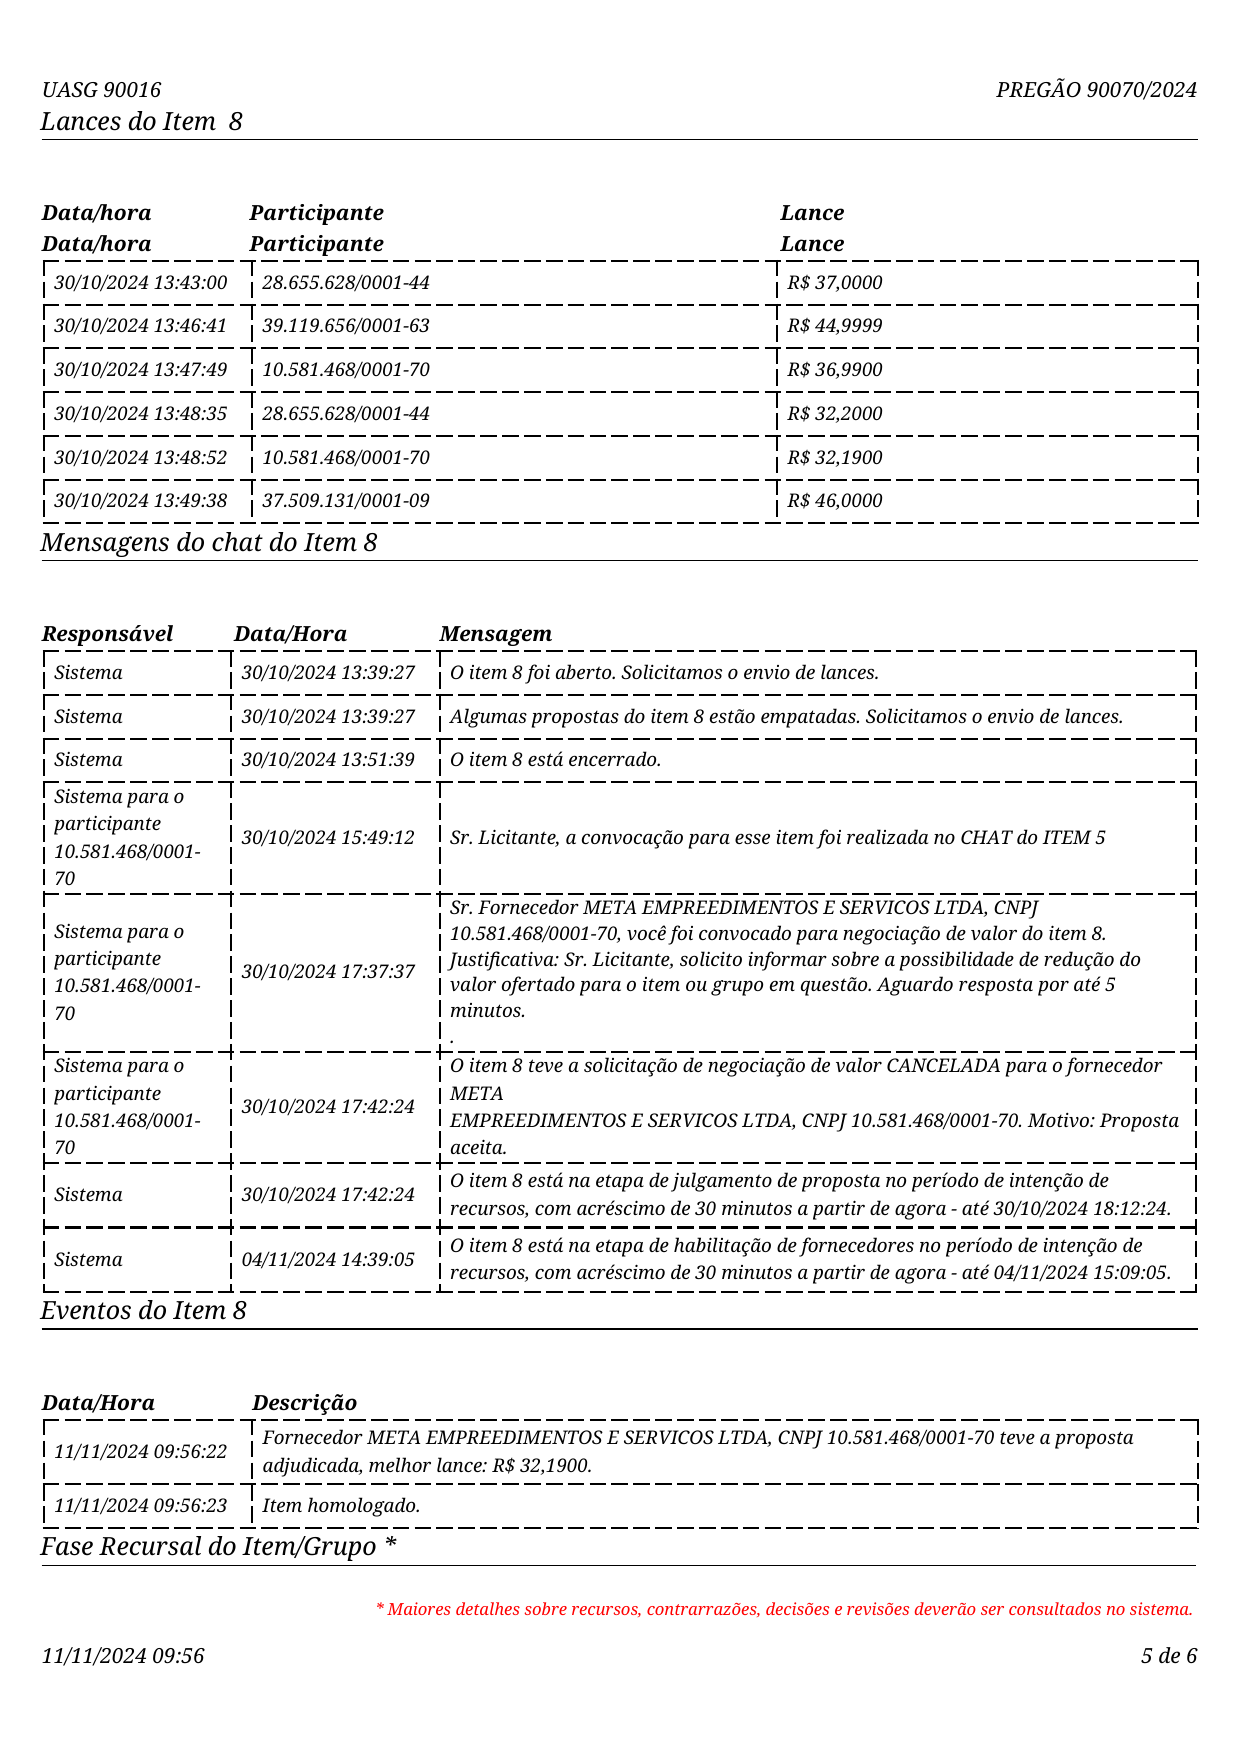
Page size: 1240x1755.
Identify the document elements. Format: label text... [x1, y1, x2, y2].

table_cell Sr. Fornecedor META EMPREEDIMENTOS E SERVICOS LTDA, CNPJ 10.581.468/0001-70, você foi convocado para negociação de valor do item 8. Justificativa: Sr. Licitante, solicito informar sobre a possibilidade de redução do valor ofertado para o item ou grupo em questão. Aguardo resposta por até 5 minutos. . [440, 893, 1196, 1051]
table_cell O item 8 está na etapa de julgamento de proposta no período de intenção de recursos, com acréscimo de 30 minutos a partir de agora - até 30/10/2024 18:12:24. [440, 1162, 1196, 1226]
table_header Sistema [44, 650, 231, 694]
table_header 28.655.628/0001-44 [252, 260, 777, 303]
table_header R$ 37,0000 [777, 260, 1198, 303]
table_cell R$ 36,9900 [777, 347, 1198, 391]
table_cell 30/10/2024 17:37:37 [231, 893, 439, 1051]
table_cell 11/11/2024 09:56:23 [44, 1483, 252, 1527]
table_cell 30/10/2024 13:48:52 [44, 435, 252, 478]
table_cell 30/10/2024 13:47:49 [44, 347, 252, 391]
text Mensagens do chat do Item 8 [40, 524, 1200, 558]
table_cell 30/10/2024 13:46:41 [44, 304, 252, 347]
table_cell Sistema para o participante 10.581.468/0001-70 [44, 781, 231, 892]
table_cell Sistema [44, 1226, 231, 1291]
table_cell R$ 32,2000 [777, 391, 1198, 435]
table_cell Sistema [44, 694, 231, 737]
table_header 30/10/2024 13:39:27 [231, 650, 439, 694]
table_cell Sistema [44, 1162, 231, 1226]
table_cell O item 8 está na etapa de habilitação de fornecedores no período de intenção de recursos, com acréscimo de 30 minutos a partir de agora - até 04/11/2024 15:09:05. [440, 1226, 1196, 1291]
table_cell Algumas propostas do item 8 estão empatadas. Solicitamos o envio de lances. [440, 694, 1196, 737]
table_cell O item 8 teve a solicitação de negociação de valor CANCELADA para o fornecedor META EMPREEDIMENTOS E SERVICOS LTDA, CNPJ 10.581.468/0001-70. Motivo: Proposta aceita. [440, 1051, 1196, 1162]
text * Maiores detalhes sobre recursos, contrarrazões, decisões e revisões deverão ser consultados no sistema. [42, 1598, 1196, 1621]
table_cell 39.119.656/0001-63 [252, 304, 777, 347]
table_cell Sistema para o participante 10.581.468/0001-70 [44, 893, 231, 1051]
table_cell R$ 46,0000 [777, 479, 1198, 522]
table_cell 04/11/2024 14:39:05 [231, 1226, 439, 1291]
table_cell R$ 44,9999 [777, 304, 1198, 347]
table_cell 30/10/2024 15:49:12 [231, 781, 439, 892]
table_cell Sistema [44, 738, 231, 781]
table_cell O item 8 está encerrado. [440, 738, 1196, 781]
table_cell 10.581.468/0001-70 [252, 435, 777, 478]
table_cell Sr. Licitante, a convocação para esse item foi realizada no CHAT do ITEM 5 [440, 781, 1196, 892]
table_cell Item homologado. [252, 1483, 1198, 1527]
table_header Fornecedor META EMPREEDIMENTOS E SERVICOS LTDA, CNPJ 10.581.468/0001-70 teve a proposta adjudicada, melhor lance: R$ 32,1900. [252, 1419, 1198, 1483]
text Responsável Data/Hora Mensagem [42, 619, 1200, 648]
table_cell 30/10/2024 13:48:35 [44, 391, 252, 435]
table_cell R$ 32,1900 [777, 435, 1198, 478]
text Data/Hora Descrição [42, 1388, 1200, 1416]
text Data/hora Participante Lance [42, 198, 1200, 227]
text Eventos do Item 8 [40, 1293, 1200, 1327]
text Fase Recursal do Item/Grupo * [40, 1529, 1200, 1563]
table_header 11/11/2024 09:56:22 [44, 1419, 252, 1483]
table_cell 30/10/2024 13:51:39 [231, 738, 439, 781]
table_cell 28.655.628/0001-44 [252, 391, 777, 435]
table_cell Sistema para o participante 10.581.468/0001-70 [44, 1051, 231, 1162]
table_cell 37.509.131/0001-09 [252, 479, 777, 522]
text Lances do Item 8 [40, 103, 1200, 137]
table_header O item 8 foi aberto. Solicitamos o envio de lances. [440, 650, 1196, 694]
table_cell 30/10/2024 17:42:24 [231, 1162, 439, 1226]
text Data/hora Participante Lance [42, 229, 1200, 257]
table_cell 30/10/2024 17:42:24 [231, 1051, 439, 1162]
table_cell 30/10/2024 13:49:38 [44, 479, 252, 522]
table_header 30/10/2024 13:43:00 [44, 260, 252, 303]
table_cell 30/10/2024 13:39:27 [231, 694, 439, 737]
table_cell 10.581.468/0001-70 [252, 347, 777, 391]
